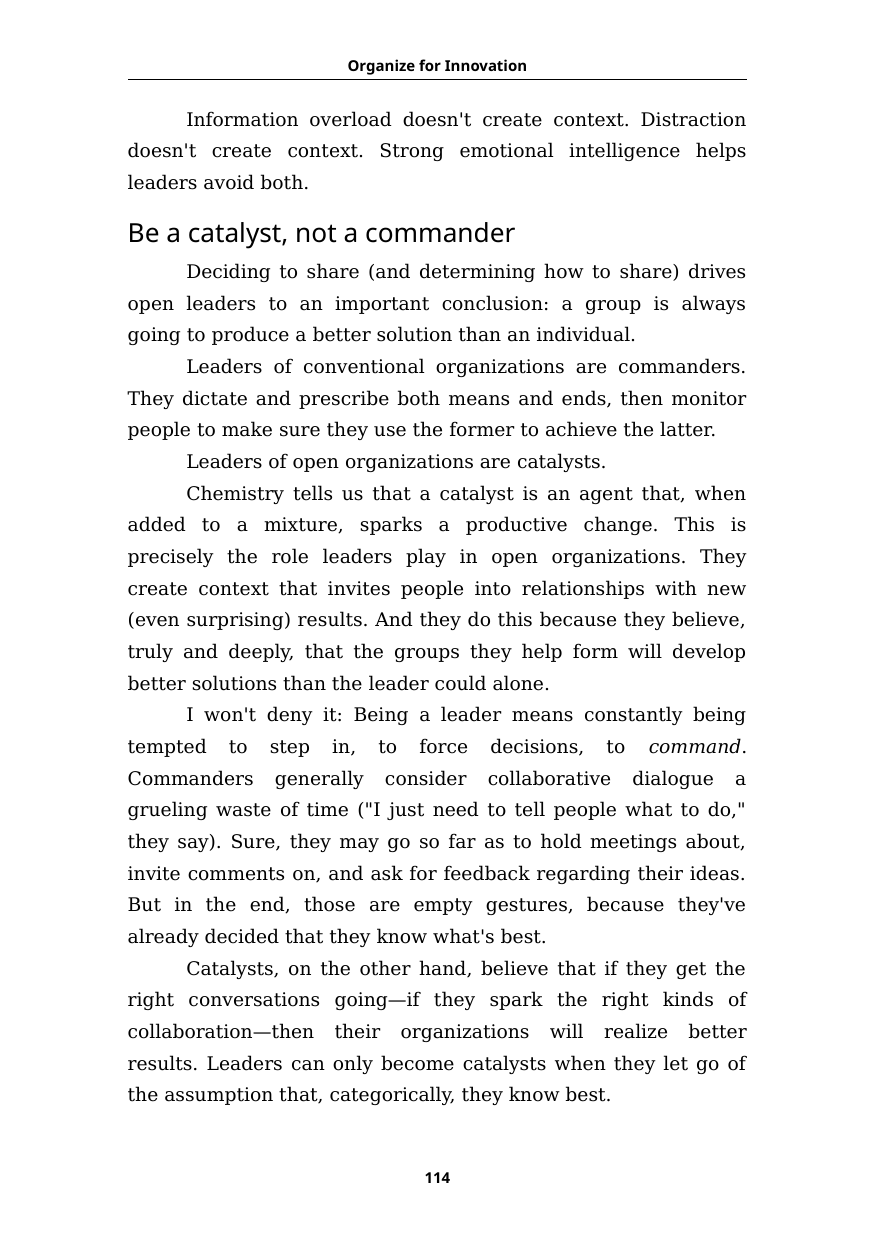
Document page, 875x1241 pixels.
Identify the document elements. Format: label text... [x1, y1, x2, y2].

text Information overload doesn't create context. Distraction doesn't create context. Strong emotional intelligence helps leaders avoid both. [127, 109, 747, 194]
text I won't deny it: Being a leader means constantly being tempted to step in, to force decisions, to command. Commanders generally consider collaborative dialogue a grueling waste of time ("I just need to tell people what to do," they say). Sure, they may go so far as to hold meetings about, invite comments on, and ask for feedback regarding their ideas. But in the end, those are empty gestures, because they've already decided that they know what's best. [127, 704, 747, 948]
text Leaders of open organizations are catalysts. [127, 451, 747, 473]
subtitle Be a catalyst, not a commander [127, 218, 747, 249]
text Catalysts, on the other hand, believe that if they get the right conversations going—if they spark the right kinds of collaboration—then their organizations will realize better results. Leaders can only become catalysts when they let go of the assumption that, categorically, they know best. [127, 958, 747, 1106]
text Chemistry tells us that a catalyst is an agent that, when added to a mixture, sparks a productive change. This is precisely the role leaders play in open organizations. They create context that invites people into relationships with new (even surprising) results. And they do this because they believe, truly and deeply, that the groups they help form will develop better solutions than the leader could alone. [127, 483, 747, 695]
text Leaders of conventional organizations are commanders. They dictate and prescribe both means and ends, then monitor people to make sure they use the former to achieve the latter. [127, 356, 747, 441]
text Deciding to share (and determining how to share) drives open leaders to an important conclusion: a group is always going to produce a better solution than an individual. [127, 261, 747, 346]
